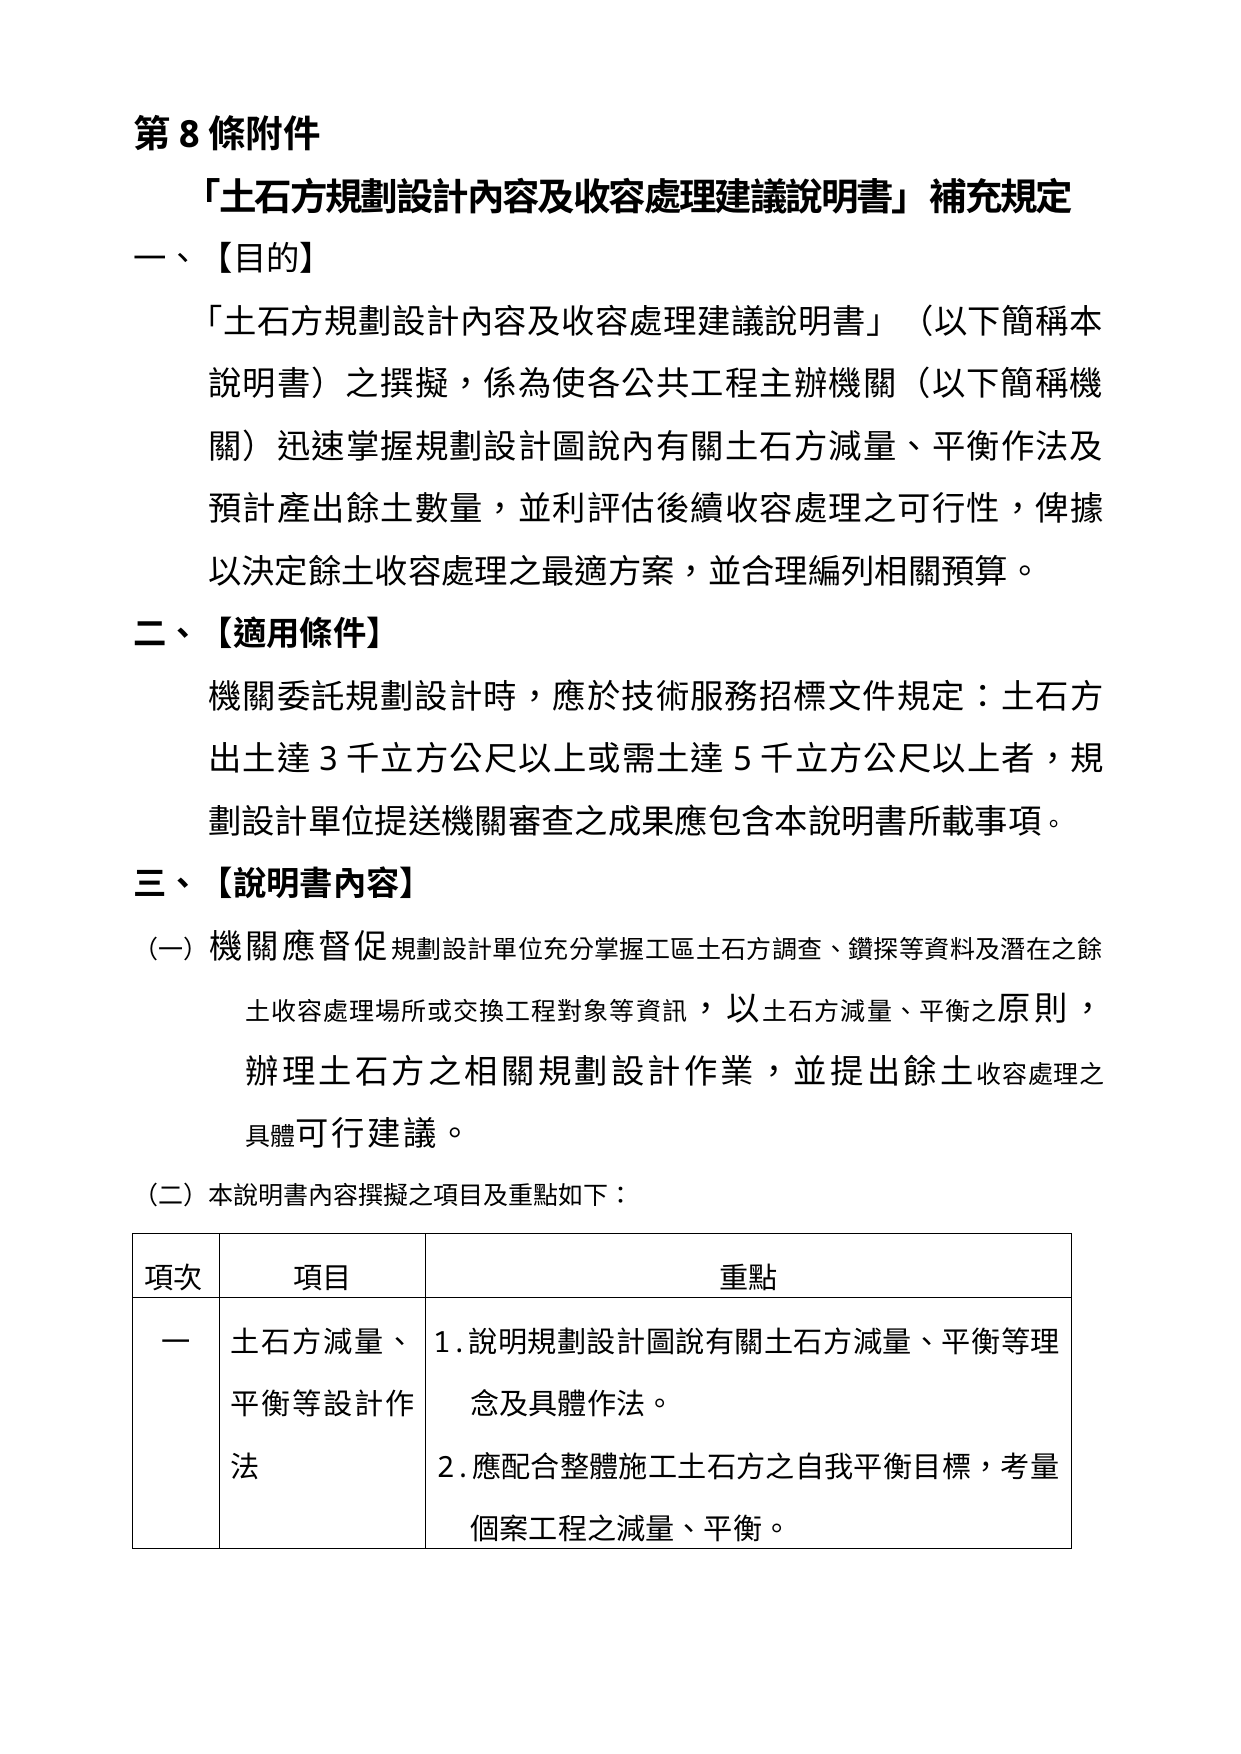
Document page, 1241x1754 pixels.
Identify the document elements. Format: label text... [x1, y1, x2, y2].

text 機關委託規劃設計時，應於技術服務招標文件規定：土石方出土達3千立方公尺以上或需土達5千立方公尺以上者，規劃設計單位提送機關審查之成果應包含本說明書所載事項。 [208, 652, 1104, 839]
text 一、【目的】 [133, 214, 1104, 277]
table_header 重點 [426, 1234, 1071, 1297]
table_cell 一 [133, 1298, 219, 1548]
table_cell 土石方減量、平衡等設計作法 [220, 1298, 425, 1548]
text 二、【適用條件】 [133, 589, 1104, 652]
text 三、【說明書內容】 [133, 839, 1104, 902]
text （一）機關應督促規劃設計單位充分掌握工區土石方調查、鑽探等資料及潛在之餘土收容處理場所或交換工程對象等資訊，以土石方減量、平衡之原則，辦理土石方之相關規劃設計作業，並提出餘土收容處理之具體可行建議。 [133, 902, 1104, 1152]
table_header 項目 [220, 1234, 425, 1297]
text （二）本說明書內容撰擬之項目及重點如下： [133, 1152, 1107, 1214]
text 「土石方規劃設計內容及收容處理建議說明書」補充規定 [133, 152, 1126, 214]
text 第8條附件 [133, 89, 1126, 152]
table_cell 1.說明規劃設計圖說有關土石方減量、平衡等理念及具體作法。 2.應配合整體施工土石方之自我平衡目標，考量個案工程之減量、平衡。 [426, 1298, 1071, 1548]
table_header 項次 [133, 1234, 219, 1297]
text 「土石方規劃設計內容及收容處理建議說明書」（以下簡稱本說明書）之撰擬，係為使各公共工程主辦機關（以下簡稱機關）迅速掌握規劃設計圖說內有關土石方減量、平衡作法及預計產出餘土數量，並利評估後續收容處理之可行性，俾據以決定餘土收容處理之最適方案，並合理編列相關預算。 [189, 277, 1104, 589]
